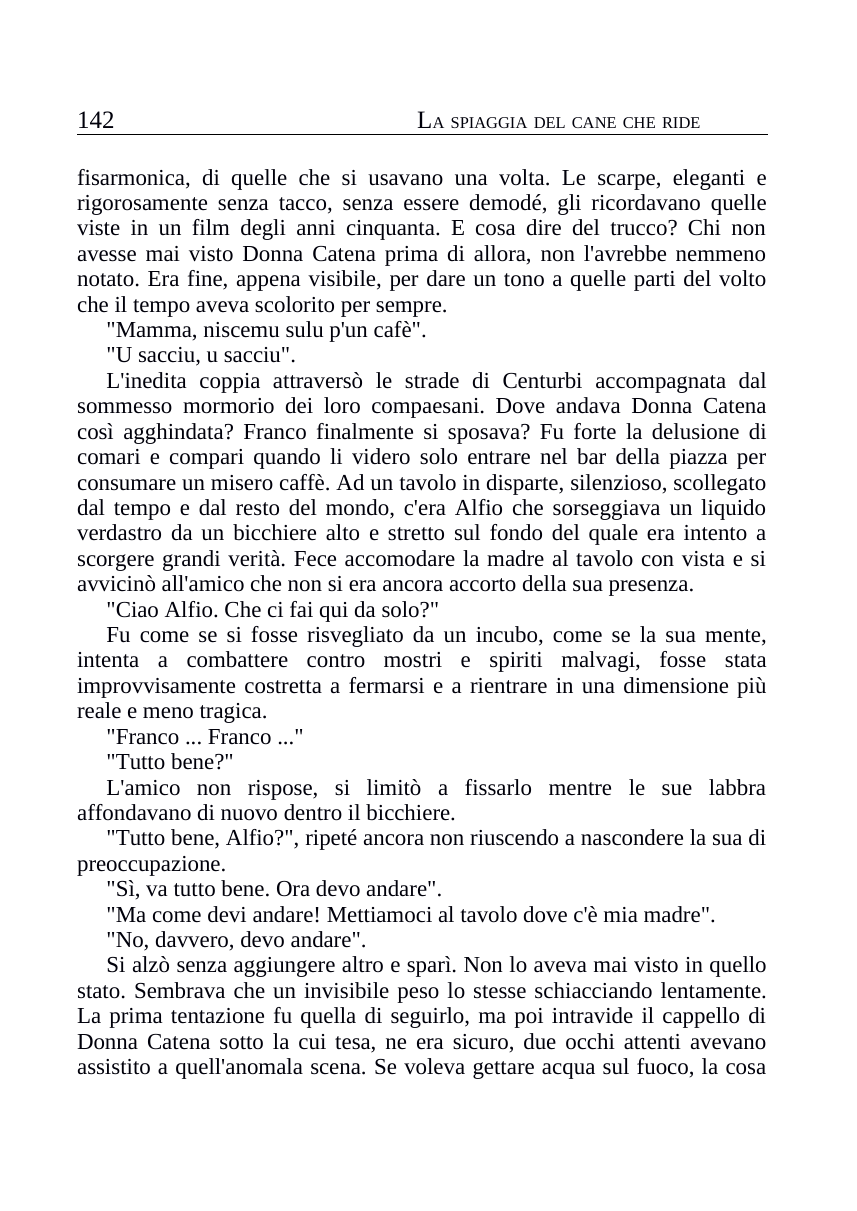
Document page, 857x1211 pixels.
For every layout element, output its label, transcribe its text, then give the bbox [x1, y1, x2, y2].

text "Mamma, niscemu sulu p'un cafè". [77, 317, 768, 342]
text "Tutto bene, Alfio?", ripeté ancora non riuscendo a nascondere la sua di preoccupazione. [77, 825, 768, 876]
text fisarmonica, di quelle che si usavano una volta. Le scarpe, eleganti e rigorosamente senza tacco, senza essere demodé, gli ricordavano quelle viste in un film degli anni cinquanta. E cosa dire del trucco? Chi non avesse mai visto Donna Catena prima di allora, non l'avrebbe nemmeno notato. Era fine, appena visibile, per dare un tono a quelle parti del volto che il tempo aveva scolorito per sempre. [77, 164, 768, 317]
text "Ciao Alfio. Che ci fai qui da solo?" [77, 597, 768, 622]
text "No, davvero, devo andare". [77, 927, 768, 952]
text L'inedita coppia attraversò le strade di Centurbi accompagnata dal sommesso mormorio dei loro compaesani. Dove andava Donna Catena così agghindata? Franco finalmente si sposava? Fu forte la delusione di comari e compari quando li videro solo entrare nel bar della piazza per consumare un misero caffè. Ad un tavolo in disparte, silenzioso, scollegato dal tempo e dal resto del mondo, c'era Alfio che sorseggiava un liquido verdastro da un bicchiere alto e stretto sul fondo del quale era intento a scorgere grandi verità. Fece accomodare la madre al tavolo con vista e si avvicinò all'amico che non si era ancora accorto della sua presenza. [77, 368, 768, 597]
text "Ma come devi andare! Mettiamoci al tavolo dove c'è mia madre". [77, 902, 768, 927]
text "Franco ... Franco ..." [77, 724, 768, 749]
text "U sacciu, u sacciu". [77, 342, 768, 368]
text L'amico non rispose, si limitò a fissarlo mentre le sue labbra affondavano di nuovo dentro il bicchiere. [77, 774, 768, 825]
text "Sì, va tutto bene. Ora devo andare". [77, 876, 768, 902]
text Fu come se si fosse risvegliato da un incubo, come se la sua mente, intenta a combattere contro mostri e spiriti malvagi, fosse stata improvvisamente costretta a fermarsi e a rientrare in una dimensione più reale e meno tragica. [77, 622, 768, 724]
text "Tutto bene?" [77, 749, 768, 774]
text Si alzò senza aggiungere altro e sparì. Non lo aveva mai visto in quello stato. Sembrava che un invisibile peso lo stesse schiacciando lentamente. La prima tentazione fu quella di seguirlo, ma poi intravide il cappello di Donna Catena sotto la cui tesa, ne era sicuro, due occhi attenti avevano assistito a quell'anomala scena. Se voleva gettare acqua sul fuoco, la cosa [77, 952, 768, 1079]
